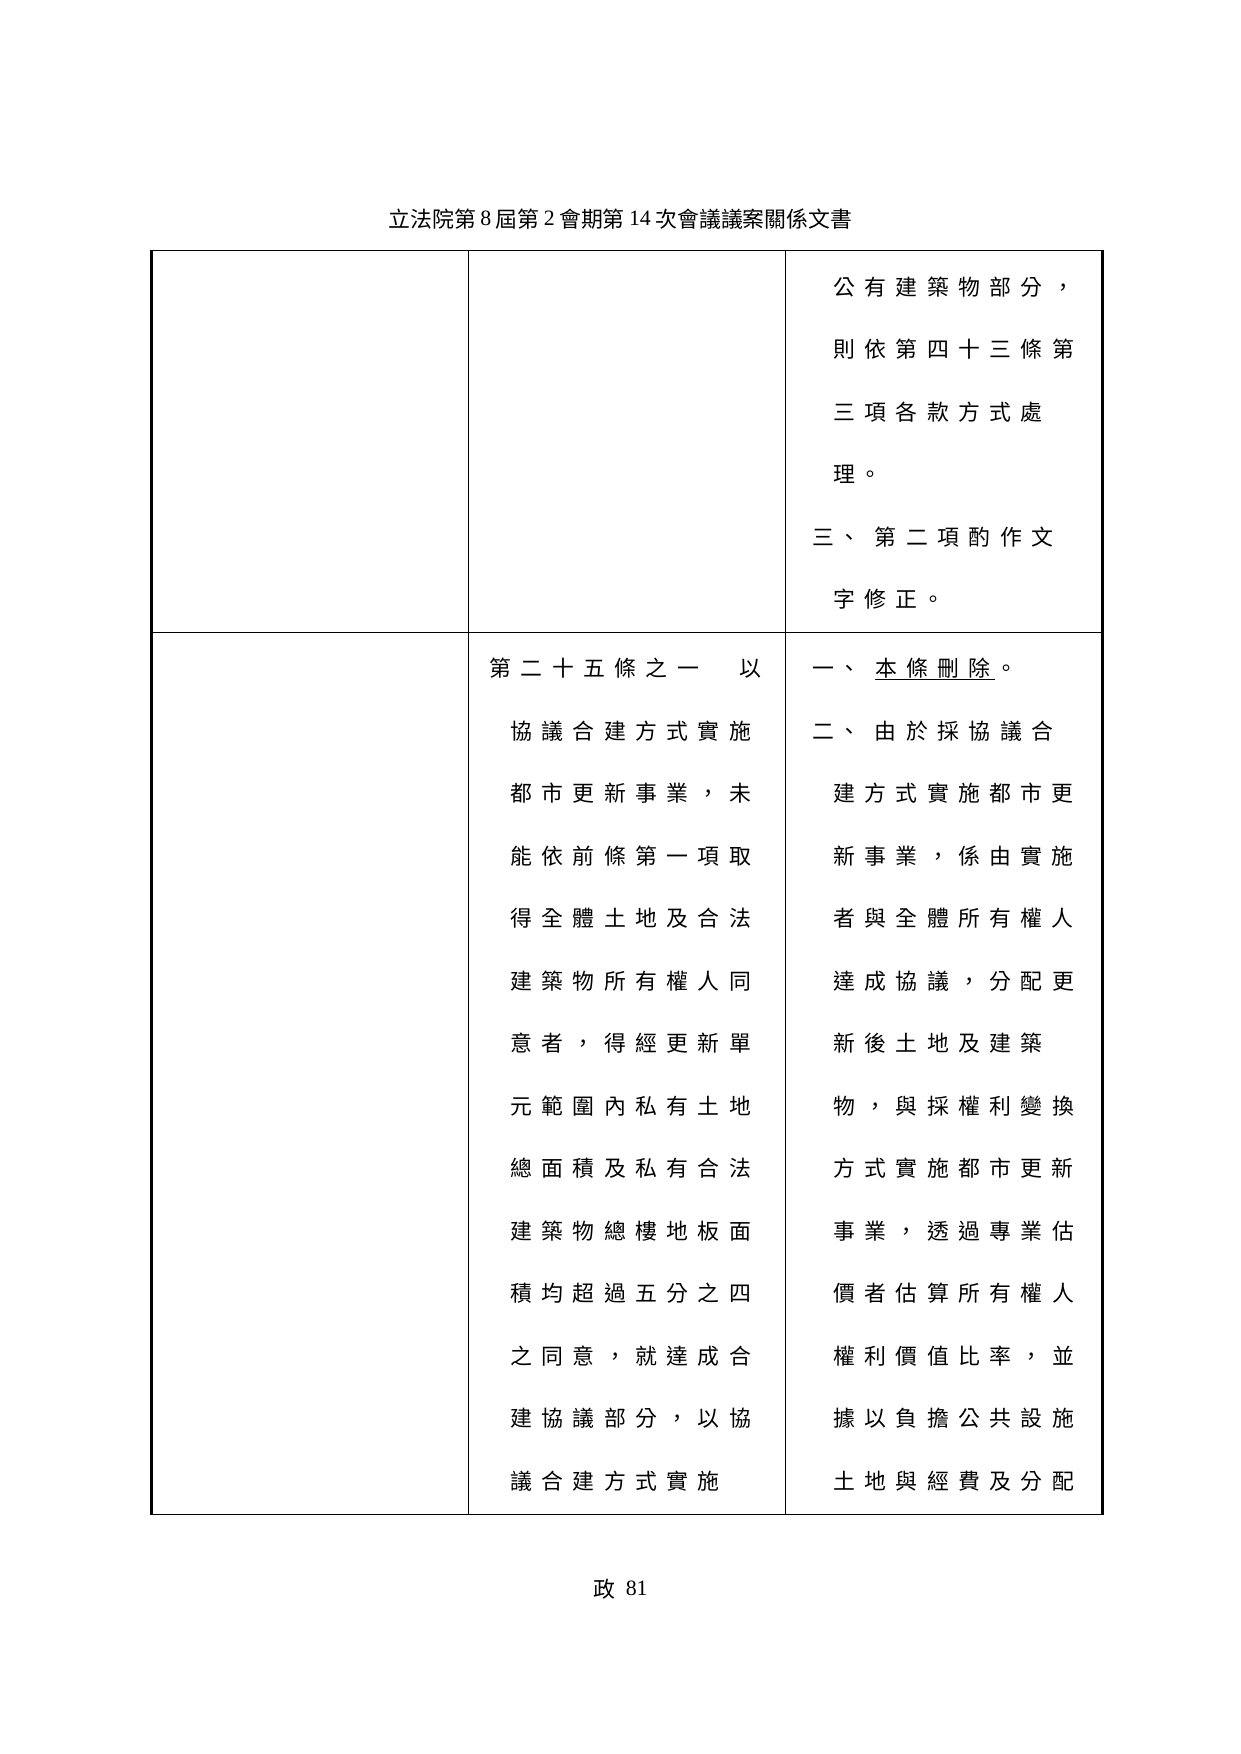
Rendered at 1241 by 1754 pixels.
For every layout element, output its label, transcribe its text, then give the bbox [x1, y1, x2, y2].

table_cell [153, 633, 468, 1514]
table_cell 一、本條刪除。 二、由於採協議合建方式實施都市更新事業，係由實施者與全體所有權人達成協議，分配更新後土地及建築物，與採權利變換方式實施都市更新事業，透過專業估價者估算所有權人權利價值比率，並據以負擔公共設施土地與經費及分配 [786, 633, 1101, 1514]
table_cell [469, 251, 785, 632]
table_cell 第二十五條之一 以協議合建方式實施都市更新事業，未能依前條第一項取得全體土地及合法建築物所有權人同意者，得經更新單元範圍內私有土地總面積及私有合法建築物總樓地板面積均超過五分之四之同意，就達成合建協議部分，以協議合建方式實施 [469, 633, 785, 1514]
table_cell [153, 251, 468, 632]
table_cell 公有建築物部分，則依第四十三條第三項各款方式處理。 三、第二項酌作文字修正。 [786, 251, 1101, 632]
